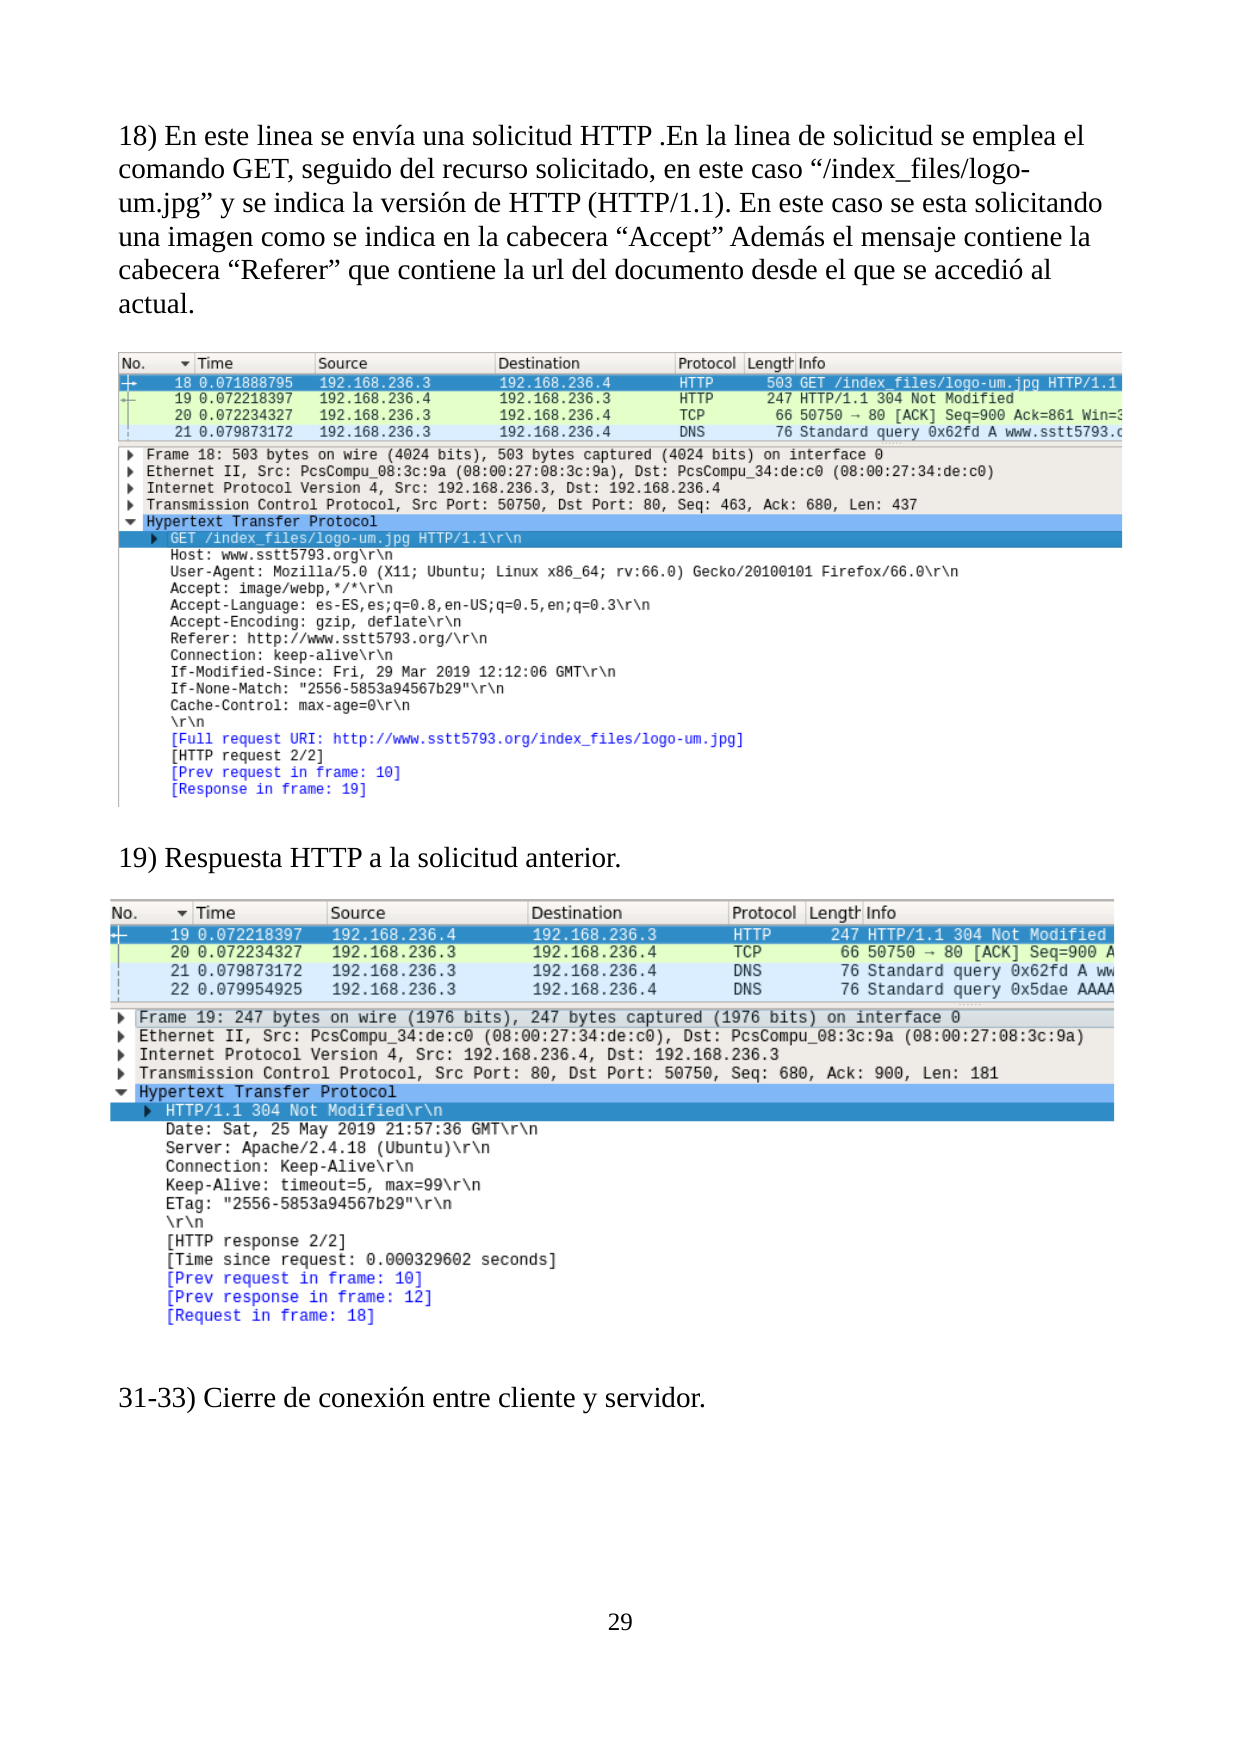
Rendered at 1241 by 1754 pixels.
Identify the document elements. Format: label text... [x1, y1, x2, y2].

text 19) Respuesta HTTP a la solicitud anterior. [118, 840, 1122, 874]
picture [110, 899, 1115, 1333]
text 31-33) Cierre de conexión entre cliente y servidor. [118, 1380, 1122, 1414]
text 18) En este linea se envía una solicitud HTTP .En la linea de solicitud se emplea el comando GET, seguido del recurso solicitado, en este caso “/index_files/logo-um.jpg” y se indica la versión de HTTP (HTTP/1.1). En este caso se esta solicitando una imagen como se indica en la cabecera “Accept” Además el mensaje contiene la cabecera “Referer” que contiene la url del documento desde el que se accedió al actual. [118, 118, 1122, 319]
picture [118, 352, 1123, 807]
